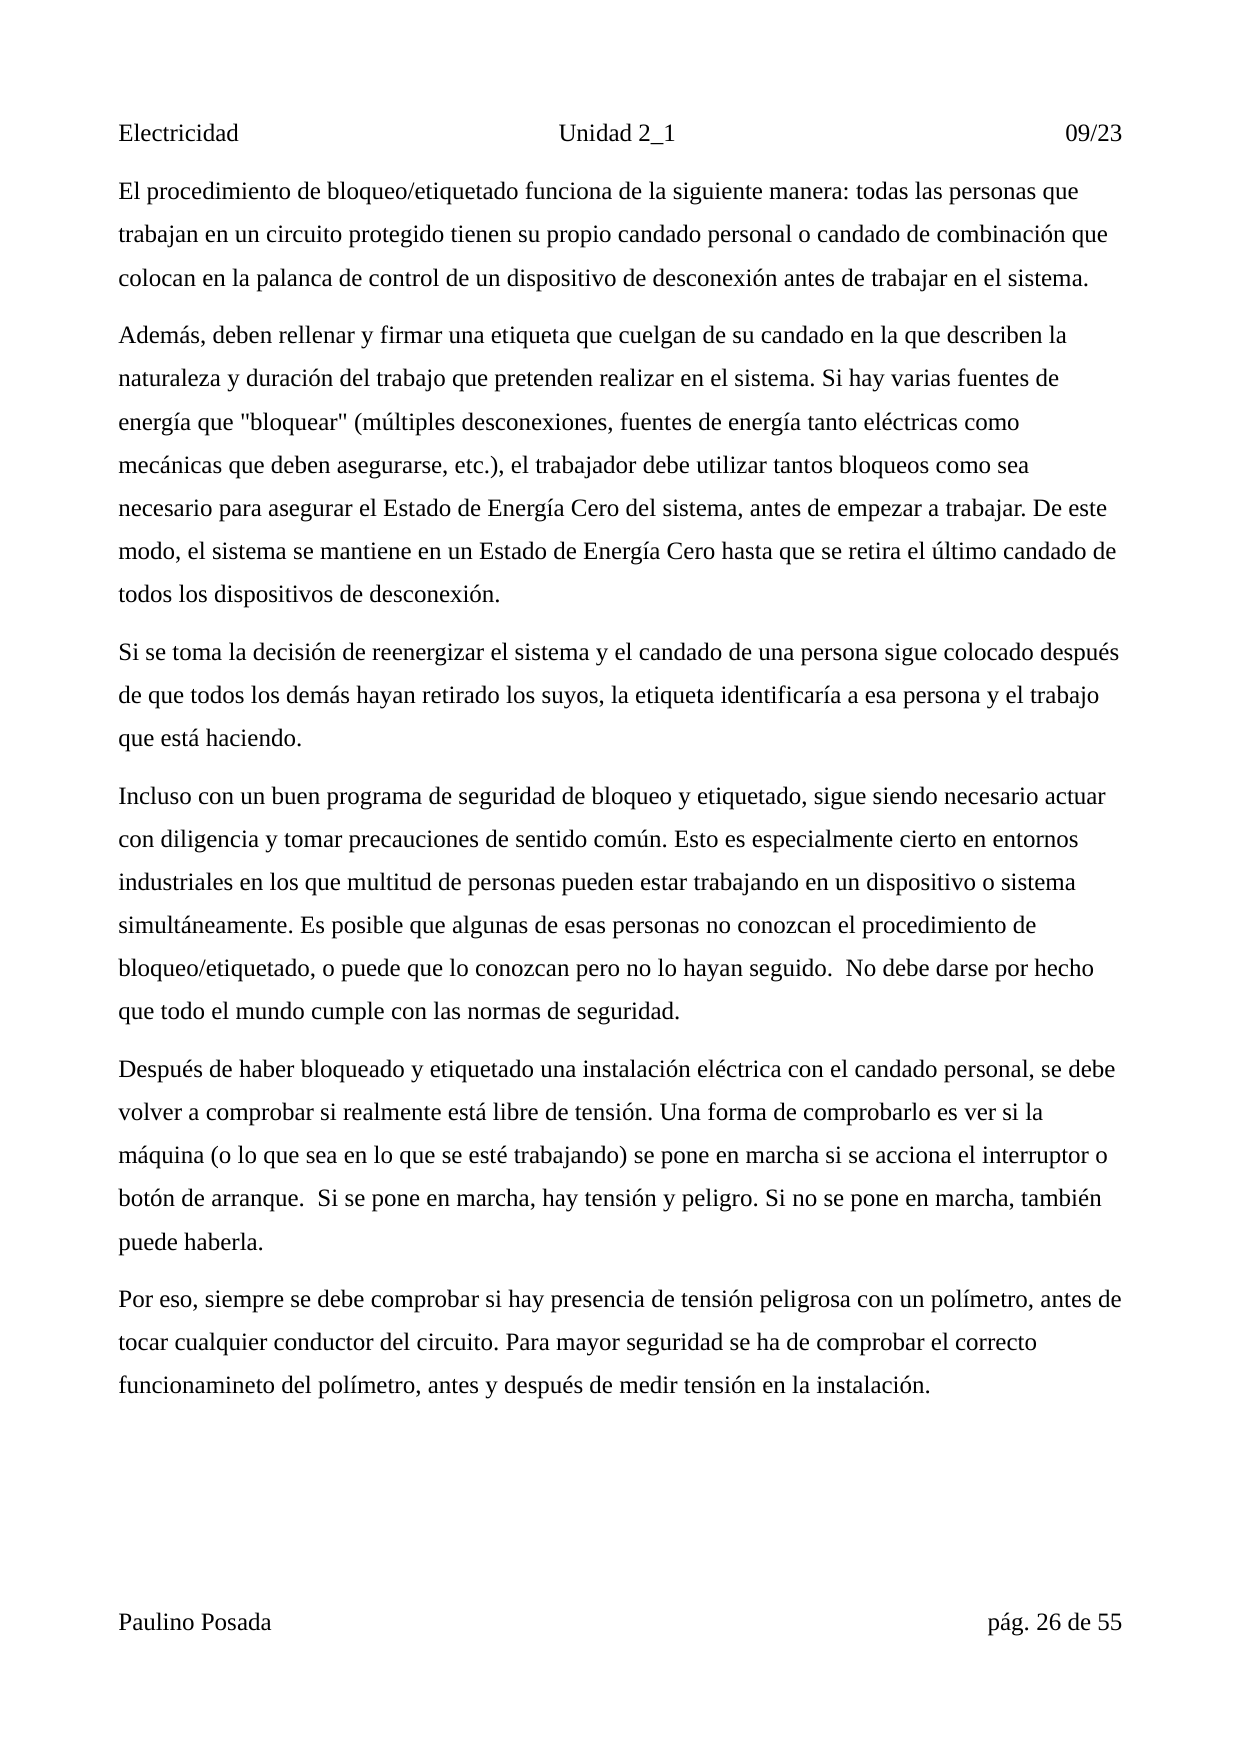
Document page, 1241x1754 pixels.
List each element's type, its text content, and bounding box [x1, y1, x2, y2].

text Además, deben rellenar y firmar una etiqueta que cuelgan de su candado en la que describen la naturaleza y duración del trabajo que pretenden realizar en el sistema. Si hay varias fuentes de energía que "bloquear" (múltiples desconexiones, fuentes de energía tanto eléctricas como mecánicas que deben asegurarse, etc.), el trabajador debe utilizar tantos bloqueos como sea necesario para asegurar el Estado de Energía Cero del sistema, antes de empezar a trabajar. De este modo, el sistema se mantiene en un Estado de Energía Cero hasta que se retira el último candado de todos los dispositivos de desconexión. [118, 320, 1122, 608]
text Después de haber bloqueado y etiquetado una instalación eléctrica con el candado personal, se debe volver a comprobar si realmente está libre de tensión. Una forma de comprobarlo es ver si la máquina (o lo que sea en lo que se esté trabajando) se pone en marcha si se acciona el interruptor o botón de arranque. Si se pone en marcha, hay tensión y peligro. Si no se pone en marcha, también puede haberla. [118, 1054, 1122, 1255]
text Si se toma la decisión de reenergizar el sistema y el candado de una persona sigue colocado después de que todos los demás hayan retirado los suyos, la etiqueta identificaría a esa persona y el trabajo que está haciendo. [118, 637, 1122, 752]
text Por eso, siempre se debe comprobar si hay presencia de tensión peligrosa con un polímetro, antes de tocar cualquier conductor del circuito. Para mayor seguridad se ha de comprobar el correcto funcionamineto del polímetro, antes y después de medir tensión en la instalación. [118, 1284, 1122, 1399]
text El procedimiento de bloqueo/etiquetado funciona de la siguiente manera: todas las personas que trabajan en un circuito protegido tienen su propio candado personal o candado de combinación que colocan en la palanca de control de un dispositivo de desconexión antes de trabajar en el sistema. [118, 176, 1122, 291]
text Incluso con un buen programa de seguridad de bloqueo y etiquetado, sigue siendo necesario actuar con diligencia y tomar precauciones de sentido común. Esto es especialmente cierto en entornos industriales en los que multitud de personas pueden estar trabajando en un dispositivo o sistema simultáneamente. Es posible que algunas de esas personas no conozcan el procedimiento de bloqueo/etiquetado, o puede que lo conozcan pero no lo hayan seguido. No debe darse por hecho que todo el mundo cumple con las normas de seguridad. [118, 781, 1122, 1025]
